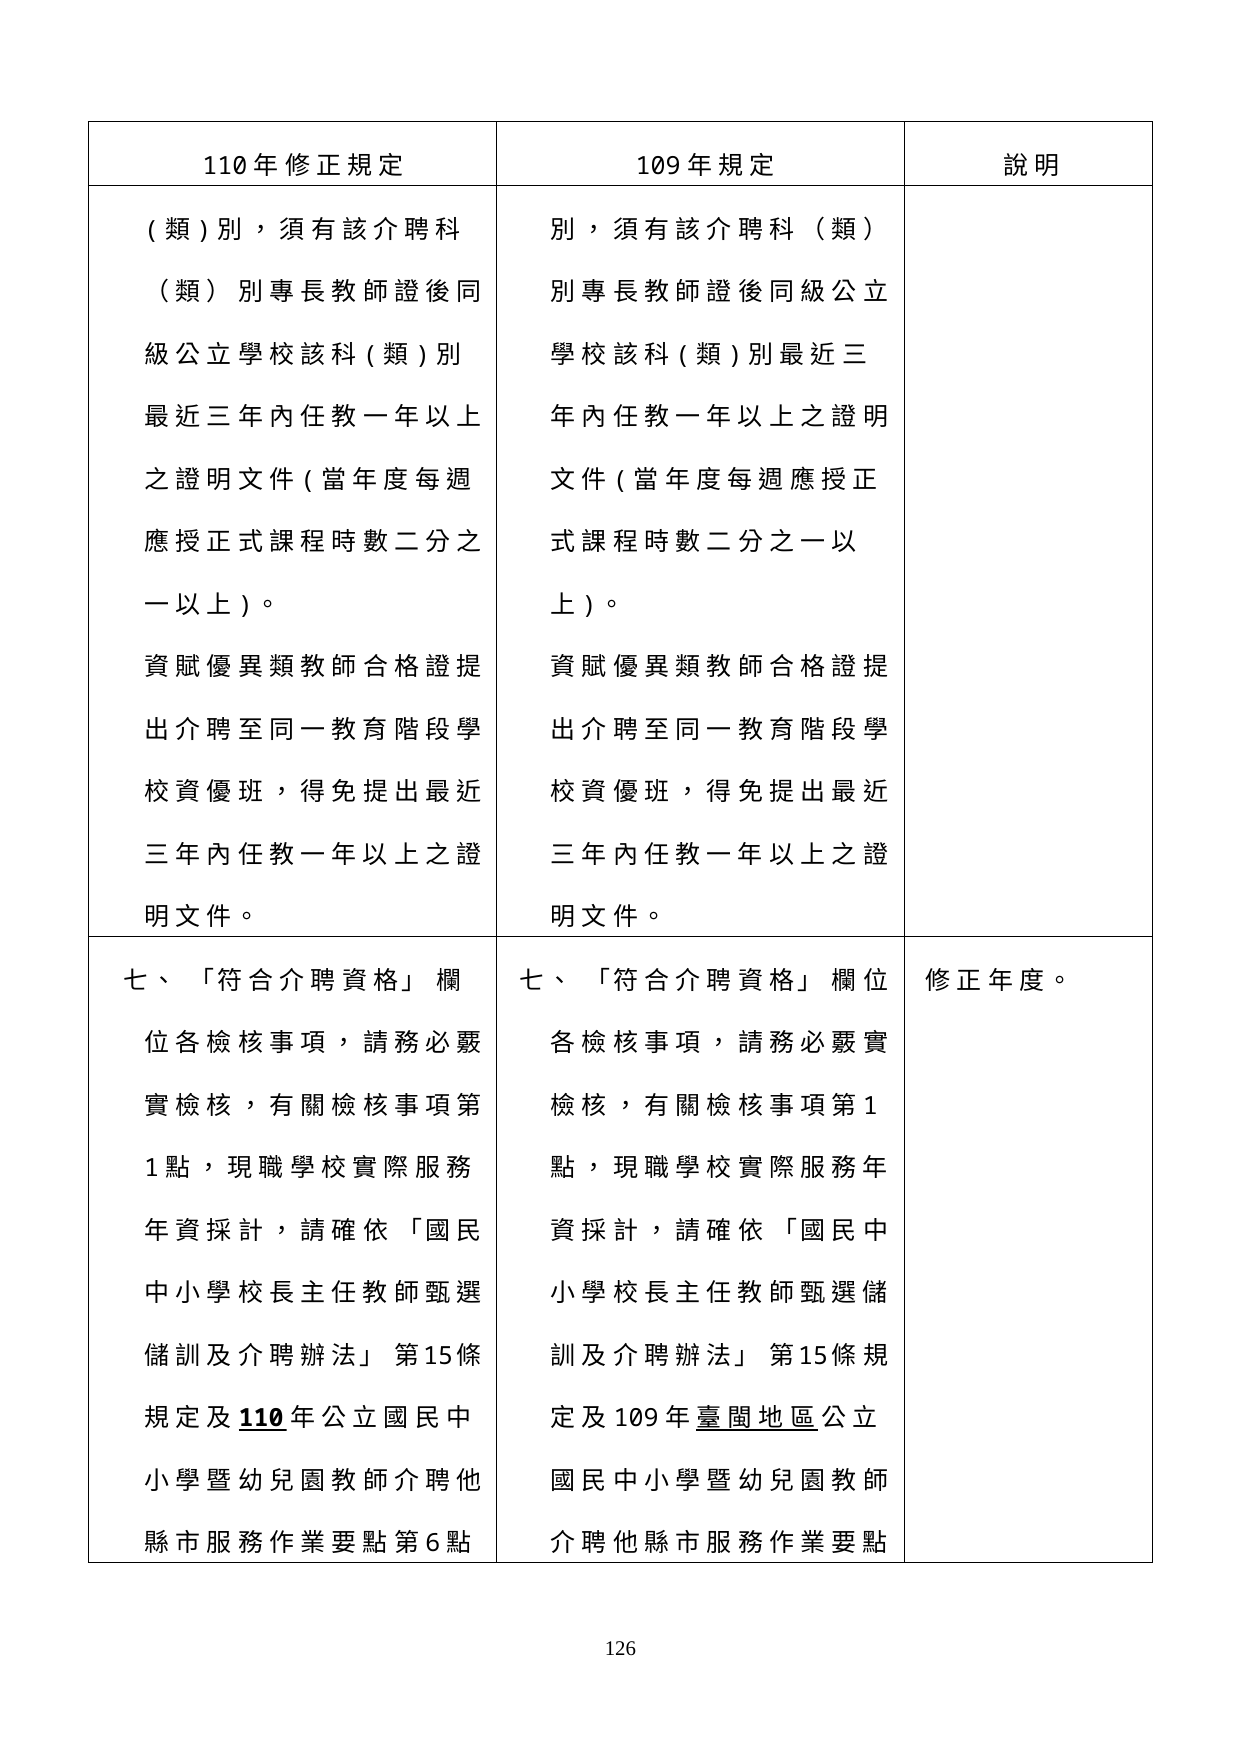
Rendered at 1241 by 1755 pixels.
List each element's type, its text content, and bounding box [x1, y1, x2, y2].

table_cell 修正年度。 [905, 937, 1152, 1562]
table_header 說明 [905, 122, 1152, 185]
table_cell (類)別，須有該介聘科（類）別專長教師證後同級公立學校該科(類)別最近三年內任教一年以上之證明文件(當年度每週應授正式課程時數二分之一以上)。 資賦優異類教師合格證提出介聘至同一教育階段學校資優班，得免提出最近三年內任教一年以上之證明文件。 [89, 186, 496, 936]
table_cell 別，須有該介聘科（類）別專長教師證後同級公立學校該科(類)別最近三年內任教一年以上之證明文件(當年度每週應授正式課程時數二分之一以上)。 資賦優異類教師合格證提出介聘至同一教育階段學校資優班，得免提出最近三年內任教一年以上之證明文件。 [497, 186, 904, 936]
table_cell 七、「符合介聘資格」欄位各檢核事項，請務必覈實檢核，有關檢核事項第1點，現職學校實際服務年資採計，請確依「國民中小學校長主任教師甄選儲訓及介聘辦法」第15條規定及110年公立國民中小學暨幼兒園教師介聘他縣市服務作業要點第6點 [89, 937, 496, 1562]
table_header 110年修正規定 [89, 122, 496, 185]
table_header 109年規定 [497, 122, 904, 185]
table_cell 七、「符合介聘資格」欄位各檢核事項，請務必覈實檢核，有關檢核事項第1點，現職學校實際服務年資採計，請確依「國民中小學校長主任教師甄選儲訓及介聘辦法」第15條規定及109年臺閩地區公立國民中小學暨幼兒園教師介聘他縣市服務作業要點 [497, 937, 904, 1562]
table_cell [905, 186, 1152, 936]
